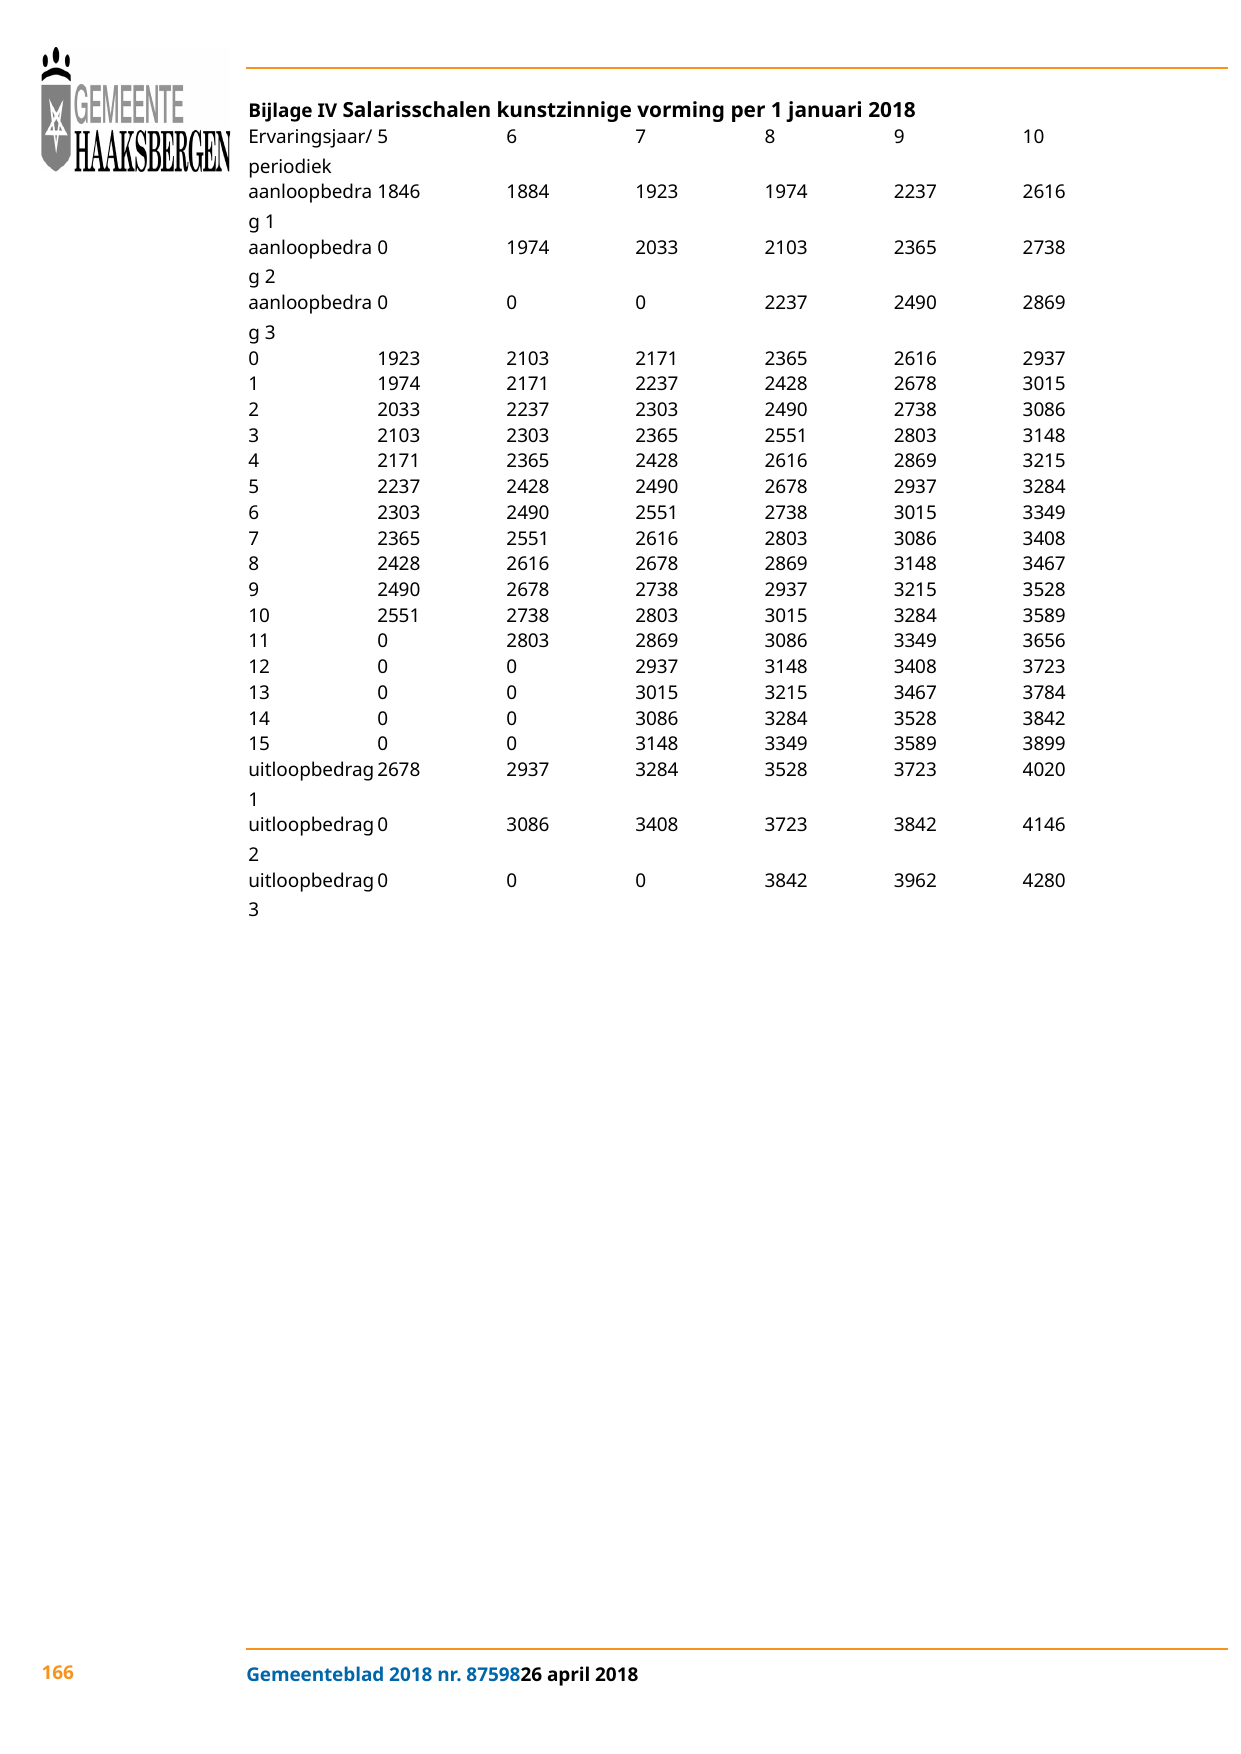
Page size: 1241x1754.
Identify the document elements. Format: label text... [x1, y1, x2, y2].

table_cell 4020 [1023, 756, 1152, 812]
table_cell 2365 [635, 422, 764, 448]
table_cell 1923 [377, 345, 506, 370]
table_cell 9 [248, 576, 377, 602]
table_cell 2738 [1023, 234, 1152, 289]
table_cell 4 [248, 448, 377, 473]
table_cell 2303 [506, 422, 635, 448]
table_cell 3408 [894, 654, 1022, 679]
table_cell 0 [506, 731, 635, 756]
table_cell 2738 [506, 602, 635, 628]
table_cell 2869 [894, 448, 1022, 473]
table_cell 4280 [1023, 867, 1152, 922]
table_cell 2869 [764, 551, 893, 576]
table_cell 2616 [506, 551, 635, 576]
table_cell 3349 [764, 731, 893, 756]
table_cell 3086 [506, 812, 635, 867]
table_cell 0 [506, 705, 635, 731]
table_cell 2303 [635, 396, 764, 422]
table_cell 2428 [635, 448, 764, 473]
table_cell 3148 [1023, 422, 1152, 448]
table_cell uitloopbedrag 2 [248, 812, 377, 867]
table_cell 2365 [506, 448, 635, 473]
table_cell 2551 [506, 525, 635, 551]
table_cell 2616 [894, 345, 1022, 370]
table_cell 3015 [894, 499, 1022, 525]
table_cell 3528 [764, 756, 893, 812]
table_cell 3842 [894, 812, 1022, 867]
table_cell 13 [248, 679, 377, 705]
table_cell 3723 [764, 812, 893, 867]
table_cell 3467 [1023, 551, 1152, 576]
table_cell 2803 [894, 422, 1022, 448]
table_cell 2869 [1023, 289, 1152, 345]
table_cell 2869 [635, 628, 764, 653]
table_cell 3962 [894, 867, 1022, 922]
table_cell 2738 [635, 576, 764, 602]
table_cell 3086 [764, 628, 893, 653]
table_cell 10 [248, 602, 377, 628]
table_cell 12 [248, 654, 377, 679]
table_cell 0 [506, 867, 635, 922]
table_cell 0 [248, 345, 377, 370]
table_cell 2237 [635, 370, 764, 396]
table_cell 2237 [894, 179, 1022, 234]
table_cell 2237 [764, 289, 893, 345]
table_cell 3284 [894, 602, 1022, 628]
picture [41, 47, 231, 172]
table_cell 2678 [635, 551, 764, 576]
table_cell 2937 [764, 576, 893, 602]
table_cell 0 [377, 812, 506, 867]
table_header 8 [764, 124, 893, 179]
table_cell 3899 [1023, 731, 1152, 756]
table_header 10 [1023, 124, 1152, 179]
table_header 5 [377, 124, 506, 179]
table_cell 3723 [1023, 654, 1152, 679]
table_cell 2551 [635, 499, 764, 525]
table_cell 2 [248, 396, 377, 422]
table_cell 1846 [377, 179, 506, 234]
table_cell 3589 [894, 731, 1022, 756]
table_cell 3215 [764, 679, 893, 705]
table_cell 2803 [635, 602, 764, 628]
table_cell 2738 [894, 396, 1022, 422]
table_cell 2171 [506, 370, 635, 396]
table_cell 2303 [377, 499, 506, 525]
table_cell 2937 [506, 756, 635, 812]
table_cell 2237 [377, 473, 506, 499]
table_cell 3148 [894, 551, 1022, 576]
table_cell 2365 [764, 345, 893, 370]
table_cell 2428 [764, 370, 893, 396]
table_cell 3015 [635, 679, 764, 705]
table_cell 3284 [1023, 473, 1152, 499]
table_cell uitloopbedrag 3 [248, 867, 377, 922]
table_cell 3528 [1023, 576, 1152, 602]
table_header 6 [506, 124, 635, 179]
table_cell 1923 [635, 179, 764, 234]
table_cell 2678 [764, 473, 893, 499]
table_cell 3086 [635, 705, 764, 731]
table_cell 15 [248, 731, 377, 756]
table_cell 2103 [764, 234, 893, 289]
table_cell 2365 [377, 525, 506, 551]
table_cell 2033 [377, 396, 506, 422]
table_cell aanloopbedrag 1 [248, 179, 377, 234]
table_cell 2803 [506, 628, 635, 653]
table_cell 2365 [894, 234, 1022, 289]
table_cell 2803 [764, 525, 893, 551]
table_cell 2171 [377, 448, 506, 473]
table_cell 0 [506, 654, 635, 679]
table_cell 2490 [506, 499, 635, 525]
table_cell 3086 [1023, 396, 1152, 422]
table_cell 0 [506, 679, 635, 705]
table_cell 0 [377, 867, 506, 922]
table_cell 3148 [635, 731, 764, 756]
table_cell 3842 [1023, 705, 1152, 731]
table_cell 0 [635, 867, 764, 922]
table_cell 4146 [1023, 812, 1152, 867]
table_cell 3086 [894, 525, 1022, 551]
table_cell 1 [248, 370, 377, 396]
table_cell 3215 [894, 576, 1022, 602]
table_cell 2616 [764, 448, 893, 473]
table_cell 2551 [377, 602, 506, 628]
table_cell aanloopbedrag 3 [248, 289, 377, 345]
table_cell 3784 [1023, 679, 1152, 705]
table_header 9 [894, 124, 1022, 179]
table_cell 2616 [1023, 179, 1152, 234]
table_cell 0 [377, 628, 506, 653]
table_cell 0 [377, 705, 506, 731]
table_cell 2551 [764, 422, 893, 448]
table_header Ervaringsjaar/ periodiek [248, 124, 377, 179]
table_cell 3656 [1023, 628, 1152, 653]
table_cell 2103 [377, 422, 506, 448]
table_cell 3015 [764, 602, 893, 628]
table_cell 2937 [635, 654, 764, 679]
table_cell 3284 [764, 705, 893, 731]
table_cell 8 [248, 551, 377, 576]
table_cell 0 [506, 289, 635, 345]
table_cell 11 [248, 628, 377, 653]
table_cell 1884 [506, 179, 635, 234]
table_cell 2678 [894, 370, 1022, 396]
table_cell 2428 [377, 551, 506, 576]
text Bijlage IV Salarisschalen kunstzinnige vorming per 1 januari 2018 [248, 95, 1152, 123]
table_cell 2490 [764, 396, 893, 422]
table_cell 0 [377, 679, 506, 705]
table_cell 2237 [506, 396, 635, 422]
table_cell 3349 [1023, 499, 1152, 525]
table_cell 3467 [894, 679, 1022, 705]
table_cell 5 [248, 473, 377, 499]
table_cell 2937 [1023, 345, 1152, 370]
table_cell 0 [377, 731, 506, 756]
table_cell 7 [248, 525, 377, 551]
table_cell 3842 [764, 867, 893, 922]
table_cell 2490 [894, 289, 1022, 345]
table_cell 0 [377, 289, 506, 345]
table_cell 2490 [377, 576, 506, 602]
table_cell 1974 [377, 370, 506, 396]
table_cell 3215 [1023, 448, 1152, 473]
table_cell 2428 [506, 473, 635, 499]
table_cell uitloopbedrag 1 [248, 756, 377, 812]
table_cell 2937 [894, 473, 1022, 499]
table_cell 2033 [635, 234, 764, 289]
table_cell 14 [248, 705, 377, 731]
table_cell 3408 [1023, 525, 1152, 551]
table_cell 1974 [506, 234, 635, 289]
table_cell 2490 [635, 473, 764, 499]
table_cell 3408 [635, 812, 764, 867]
table_cell 3148 [764, 654, 893, 679]
table_cell 2171 [635, 345, 764, 370]
table_cell 0 [377, 234, 506, 289]
table_cell 2738 [764, 499, 893, 525]
table_cell 2678 [377, 756, 506, 812]
table_cell 0 [635, 289, 764, 345]
table_cell 3 [248, 422, 377, 448]
table_cell 3528 [894, 705, 1022, 731]
table_cell 3589 [1023, 602, 1152, 628]
table_cell 1974 [764, 179, 893, 234]
table_header 7 [635, 124, 764, 179]
table_cell 3723 [894, 756, 1022, 812]
table_cell 3284 [635, 756, 764, 812]
table_cell 3349 [894, 628, 1022, 653]
table_cell aanloopbedrag 2 [248, 234, 377, 289]
table_cell 6 [248, 499, 377, 525]
table_cell 3015 [1023, 370, 1152, 396]
table_cell 0 [377, 654, 506, 679]
table_cell 2678 [506, 576, 635, 602]
table_cell 2616 [635, 525, 764, 551]
table_cell 2103 [506, 345, 635, 370]
